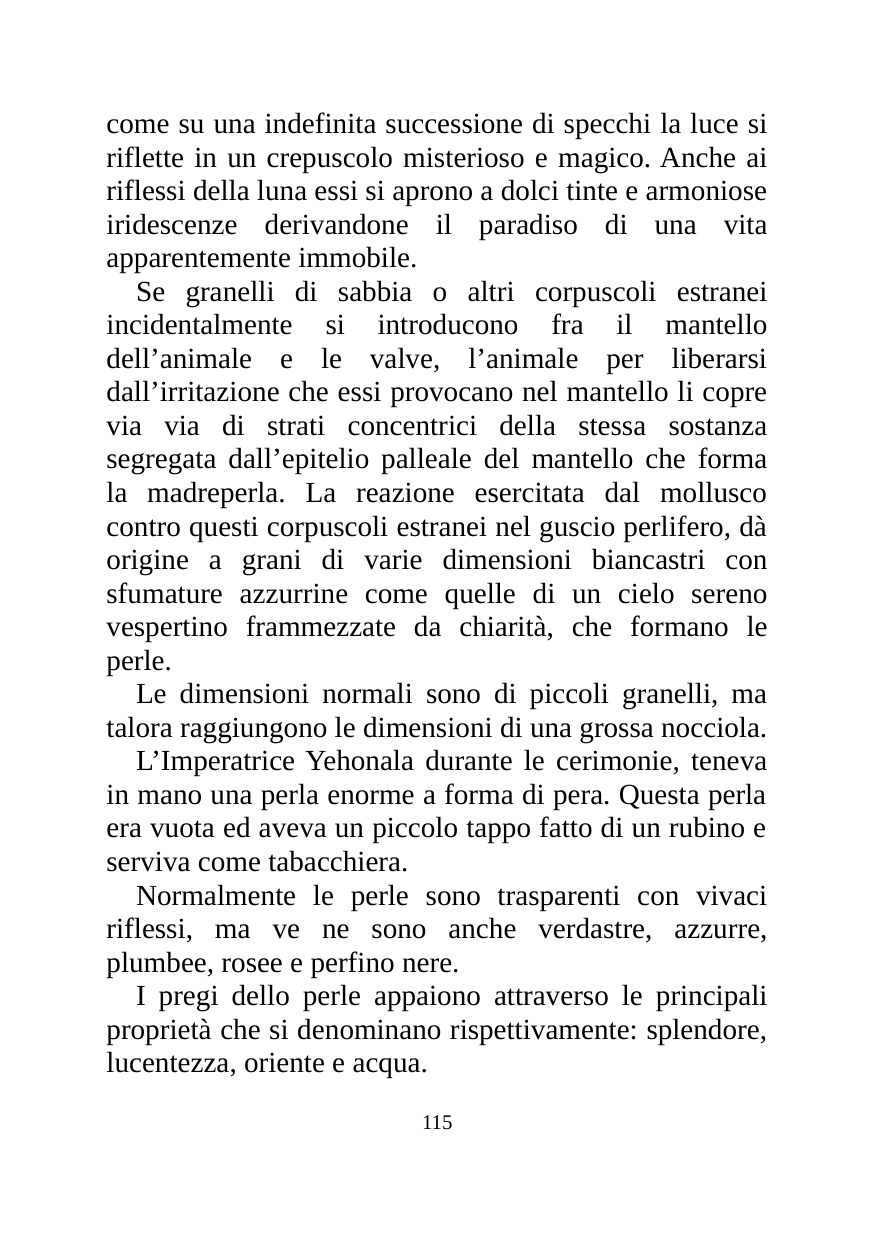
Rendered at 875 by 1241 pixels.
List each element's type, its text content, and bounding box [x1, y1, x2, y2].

text come su una indefinita successione di specchi la luce si riflette in un crepuscolo misterioso e magico. Anche ai riflessi della luna essi si aprono a dolci tinte e armoniose iridescenze derivandone il paradiso di una vita apparentemente immobile. [106, 106, 768, 274]
text Normalmente le perle sono trasparenti con vivaci riflessi, ma ve ne sono anche verdastre, azzurre, plumbee, rosee e perfino nere. [106, 878, 768, 978]
text I pregi dello perle appaiono attraverso le principali proprietà che si denominano rispettivamente: splendore, lucentezza, oriente e acqua. [106, 978, 768, 1079]
text L’Imperatrice Yehonala durante le cerimonie, teneva in mano una perla enorme a forma di pera. Questa perla era vuota ed aveva un piccolo tappo fatto di un rubino e serviva come tabacchiera. [106, 743, 768, 878]
text Se granelli di sabbia o altri corpuscoli estranei incidentalmente si introducono fra il mantello dell’animale e le valve, l’animale per liberarsi dall’irritazione che essi provocano nel mantello li copre via via di strati concentrici della stessa sostanza segregata dall’epitelio palleale del mantello che forma la madreperla. La reazione esercitata dal mollusco contro questi corpuscoli estranei nel guscio perlifero, dà origine a grani di varie dimensioni biancastri con sfumature azzurrine come quelle di un cielo sereno vespertino frammezzate da chiarità, che formano le perle. [106, 274, 768, 676]
text Le dimensioni normali sono di piccoli granelli, ma talora raggiungono le dimensioni di una grossa nocciola. [106, 676, 768, 743]
